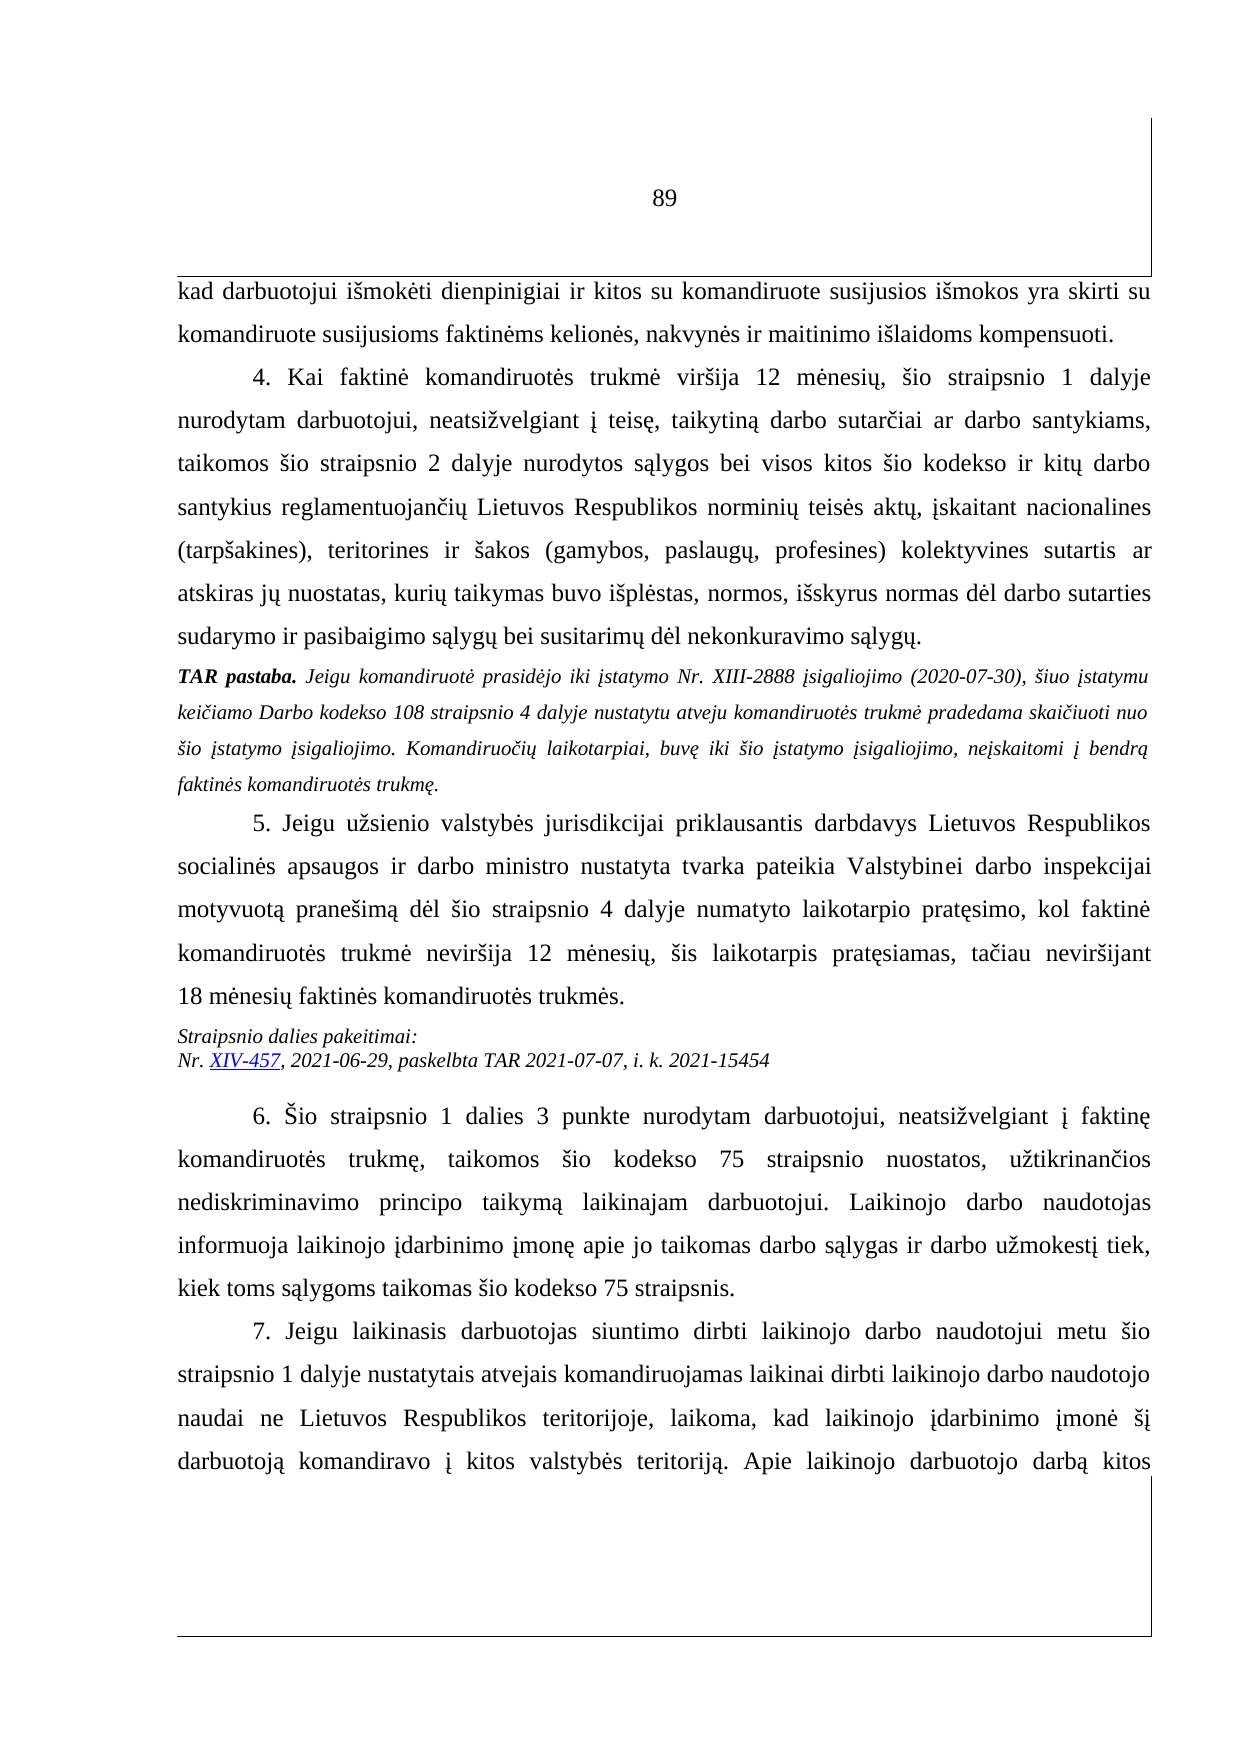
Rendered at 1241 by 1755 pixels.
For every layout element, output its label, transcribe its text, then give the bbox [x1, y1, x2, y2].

text Nr. XIV-457, 2021-06-29, paskelbta TAR 2021-07-07, i. k. 2021-15454 [177, 1048, 1152, 1072]
text 5. Jeigu užsienio valstybės jurisdikcijai priklausantis darbdavys Lietuvos Respublikos socialinės apsaugos ir darbo ministro nustatyta tvarka pateikia Valstybinei darbo inspekcijai motyvuotą pranešimą dėl šio straipsnio 4 dalyje numatyto laikotarpio pratęsimo, kol faktinė komandiruotės trukmė neviršija 12 mėnesių, šis laikotarpis pratęsiamas, tačiau neviršijant 18 mėnesių faktinės komandiruotės trukmės. [177, 808, 1152, 1009]
text Straipsnio dalies pakeitimai: [177, 1024, 1152, 1048]
text kad darbuotojui išmokėti dienpinigiai ir kitos su komandiruote susijusios išmokos yra skirti su komandiruote susijusioms faktinėms kelionės, nakvynės ir maitinimo išlaidoms kompensuoti. [177, 276, 1152, 348]
text 7. Jeigu laikinasis darbuotojas siuntimo dirbti laikinojo darbo naudotojui metu šio straipsnio 1 dalyje nustatytais atvejais komandiruojamas laikinai dirbti laikinojo darbo naudotojo naudai ne Lietuvos Respublikos teritorijoje, laikoma, kad laikinojo įdarbinimo įmonė šį darbuotoją komandiravo į kitos valstybės teritoriją. Apie laikinojo darbuotojo darbą kitos [177, 1316, 1152, 1474]
text TAR pastaba. Jeigu komandiruotė prasidėjo iki įstatymo Nr. XIII-2888 įsigaliojimo (2020-07-30), šiuo įstatymu keičiamo Darbo kodekso 108 straipsnio 4 dalyje nustatytu atveju komandiruotės trukmė pradedama skaičiuoti nuo šio įstatymo įsigaliojimo. Komandiruočių laikotarpiai, buvę iki šio įstatymo įsigaliojimo, neįskaitomi į bendrą faktinės komandiruotės trukmę. [177, 664, 1152, 796]
text 4. Kai faktinė komandiruotės trukmė viršija 12 mėnesių, šio straipsnio 1 dalyje nurodytam darbuotojui, neatsižvelgiant į teisę, taikytiną darbo sutarčiai ar darbo santykiams, taikomos šio straipsnio 2 dalyje nurodytos sąlygos bei visos kitos šio kodekso ir kitų darbo santykius reglamentuojančių Lietuvos Respublikos norminių teisės aktų, įskaitant nacionalines (tarpšakines), teritorines ir šakos (gamybos, paslaugų, profesines) kolektyvines sutartis ar atskiras jų nuostatas, kurių taikymas buvo išplėstas, normos, išskyrus normas dėl darbo sutarties sudarymo ir pasibaigimo sąlygų bei susitarimų dėl nekonkuravimo sąlygų. [177, 362, 1152, 650]
text 6. Šio straipsnio 1 dalies 3 punkte nurodytam darbuotojui, neatsižvelgiant į faktinę komandiruotės trukmę, taikomos šio kodekso 75 straipsnio nuostatos, užtikrinančios nediskriminavimo principo taikymą laikinajam darbuotojui. Laikinojo darbo naudotojas informuoja laikinojo įdarbinimo įmonę apie jo taikomas darbo sąlygas ir darbo užmokestį tiek, kiek toms sąlygoms taikomas šio kodekso 75 straipsnis. [177, 1101, 1152, 1302]
